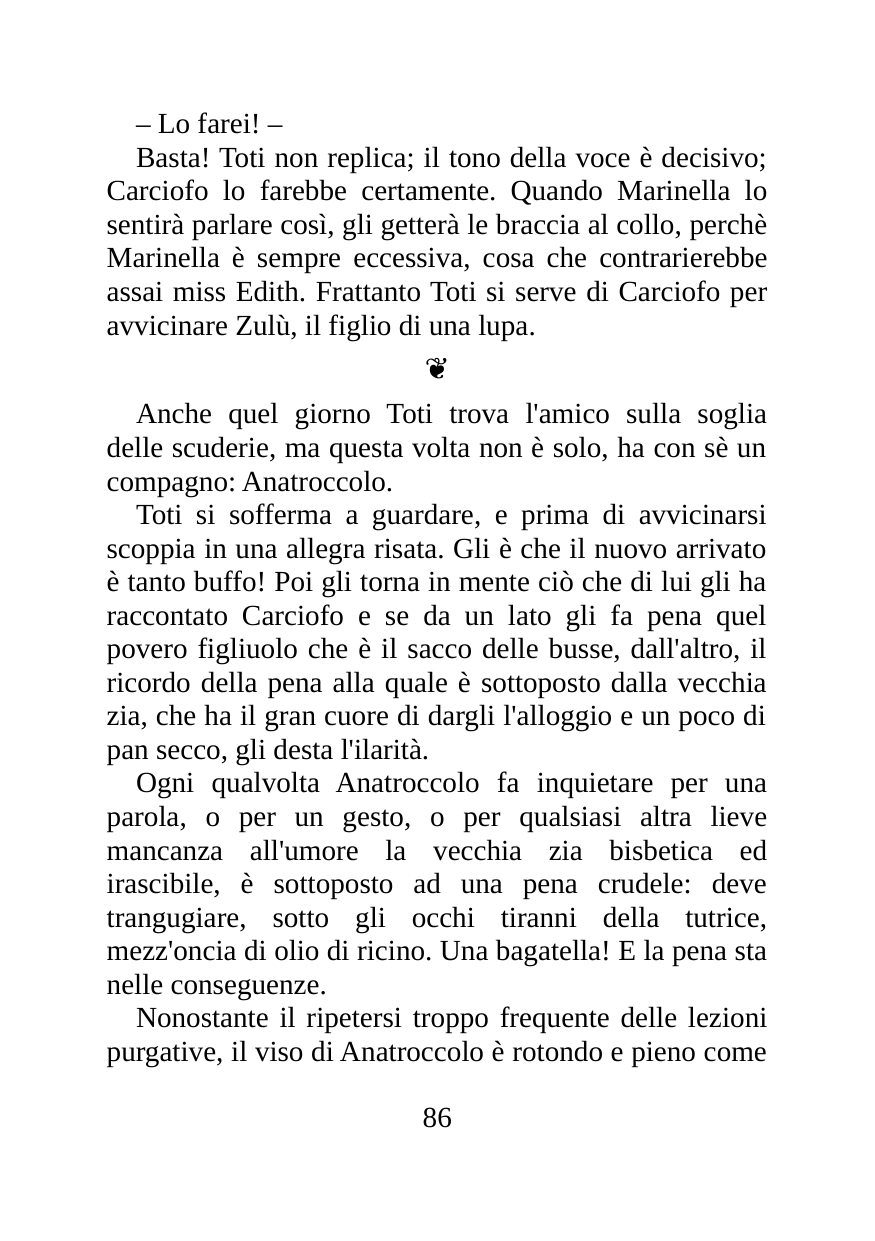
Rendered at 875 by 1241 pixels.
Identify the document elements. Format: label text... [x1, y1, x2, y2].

text Basta! Toti non replica; il tono della voce è decisivo; Carciofo lo farebbe certamente. Quando Marinella lo sentirà parlare così, gli getterà le braccia al collo, perchè Marinella è sempre eccessiva, cosa che contrarierebbe assai miss Edith. Frattanto Toti si serve di Carciofo per avvicinare Zulù, il figlio di una lupa. [106, 140, 768, 341]
text ‒ Lo farei! ‒ [106, 106, 768, 140]
text ❦ [106, 352, 768, 386]
text Anche quel giorno Toti trova l'amico sulla soglia delle scuderie, ma questa volta non è solo, ha con sè un compagno: Anatroccolo. [106, 397, 768, 497]
text Ogni qualvolta Anatroccolo fa inquietare per una parola, o per un gesto, o per qualsiasi altra lieve mancanza all'umore la vecchia zia bisbetica ed irascibile, è sottoposto ad una pena crudele: deve trangugiare, sotto gli occhi tiranni della tutrice, mezz'oncia di olio di ricino. Una bagatella! E la pena sta nelle conseguenze. [106, 766, 768, 1000]
text Toti si sofferma a guardare, e prima di avvicinarsi scoppia in una allegra risata. Gli è che il nuovo arrivato è tanto buffo! Poi gli torna in mente ciò che di lui gli ha raccontato Carciofo e se da un lato gli fa pena quel povero figliuolo che è il sacco delle busse, dall'altro, il ricordo della pena alla quale è sottoposto dalla vecchia zia, che ha il gran cuore di dargli l'alloggio e un poco di pan secco, gli desta l'ilarità. [106, 497, 768, 766]
text Nonostante il ripetersi troppo frequente delle lezioni purgative, il viso di Anatroccolo è rotondo e pieno come [106, 1000, 768, 1067]
